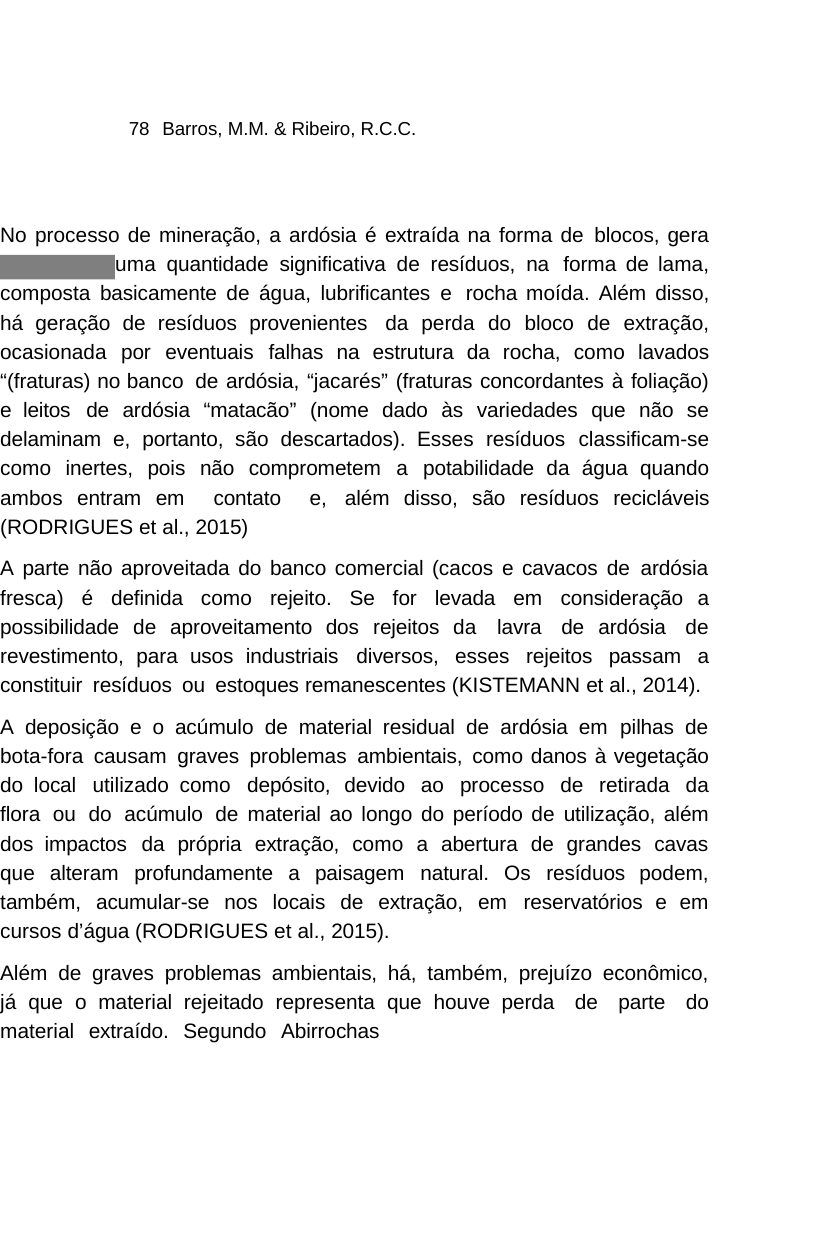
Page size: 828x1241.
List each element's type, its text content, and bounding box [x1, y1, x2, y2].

text A deposição e o acúmulo de material residual de ardósia em pilhas de bota-fora causam graves problemas ambientais, como danos à vegetação do local utilizado como depósito, devido ao processo de retirada da flora ou do acúmulo de material ao longo do período de utilização, além dos impactos da própria extração, como a abertura de grandes cavas que alteram profundamente a paisagem natural. Os resíduos podem, também, acumular-se nos locais de extração, em reservatórios e em cursos d’água (RODRIGUES et al., 2015). [0, 715, 709, 943]
text A parte não aproveitada do banco comercial (cacos e cavacos de ardósia fresca) é definida como rejeito. Se for levada em consideração a possibilidade de aproveitamento dos rejeitos da lavra de ardósia de revestimento, para usos industriais diversos, esses rejeitos passam a constituir resíduos ou estoques remanescentes (KISTEMANN et al., 2014). [0, 556, 709, 697]
text No processo de mineração, a ardósia é extraída na forma de blocos, gera uma quantidade significativa de resíduos, na forma de lama, composta basicamente de água, lubrificantes e rocha moída. Além disso, há geração de resíduos provenientes da perda do bloco de extração, ocasionada por eventuais falhas na estrutura da rocha, como lavados “(fraturas) no banco de ardósia, “jacarés” (fraturas concordantes à foliação) e leitos de ardósia “matacão” (nome dado às variedades que não se delaminam e, portanto, são descartados). Esses resíduos classificam-se como inertes, pois não comprometem a potabilidade da água quando ambos entram em contato e, além disso, são resíduos recicláveis (RODRIGUES et al., 2015) [0, 223, 709, 538]
text Além de graves problemas ambientais, há, também, prejuízo econômico, já que o material rejeitado representa que houve perda de parte do material extraído. Segundo Abirrochas [0, 961, 709, 1043]
